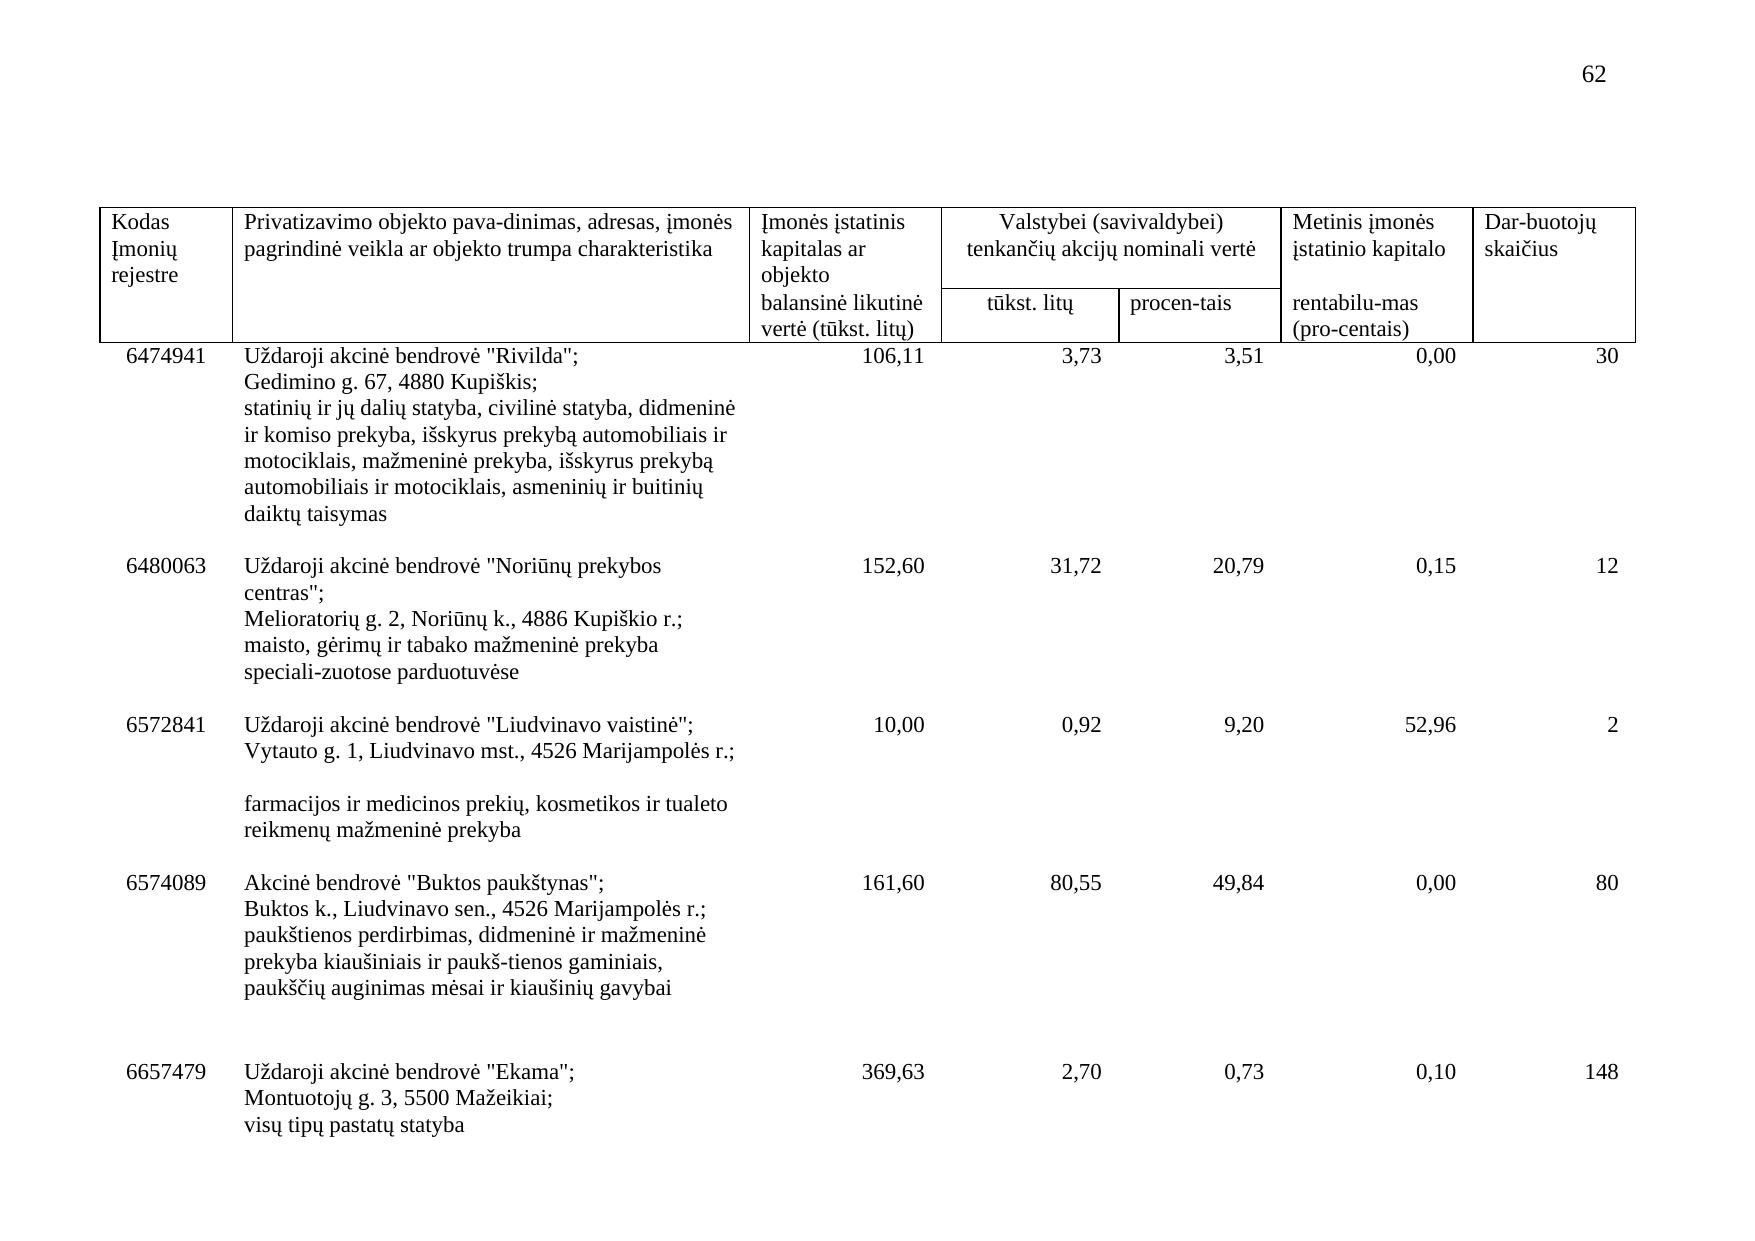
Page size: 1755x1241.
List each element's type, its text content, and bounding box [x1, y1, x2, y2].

table_cell [1473, 1027, 1636, 1058]
table_cell [1281, 1027, 1473, 1058]
table_header Privatizavimo objekto pava-dinimas, adresas, įmonės pagrindinė veikla ar objekto trumpa charakteristika [233, 208, 749, 287]
table_header Dar-buotojų skaičius [1474, 208, 1635, 287]
table_cell 0,73 [1119, 1058, 1281, 1163]
table_cell 369,63 [750, 1058, 941, 1163]
table_cell 49,84 [1119, 869, 1281, 1027]
table_cell Uždaroji akcinė bendrovė "Liudvinavo vaistinė"; Vytauto g. 1, Liudvinavo mst., 4526 Marijampolės r.; farmacijos ir medicinos prekių, kosmetikos ir tualeto reikmenų mažmeninė prekyba [233, 711, 749, 869]
table_cell 12 [1473, 553, 1636, 711]
table_cell balansinė likutinė vertė (tūkst. litų) [750, 288, 941, 342]
table_cell 3,73 [941, 343, 1119, 552]
table_cell Uždaroji akcinė bendrovė "Rivilda"; Gedimino g. 67, 4880 Kupiškis; statinių ir jų dalių statyba, civilinė statyba, didmeninė ir komiso prekyba, išskyrus prekybą automobiliais ir motociklais, mažmeninė prekyba, išskyrus prekybą automobiliais ir motociklais, asmeninių ir buitinių daiktų taisymas [233, 343, 749, 552]
table_cell 3,51 [1119, 343, 1281, 552]
table_cell Uždaroji akcinė bendrovė "Ekama"; Montuotojų g. 3, 5500 Mažeikiai; visų tipų pastatų statyba [233, 1058, 749, 1163]
table_cell 10,00 [750, 711, 941, 869]
table_cell 106,11 [750, 343, 941, 552]
table_cell 80 [1473, 869, 1636, 1027]
table_cell [233, 288, 749, 342]
table_cell 0,92 [941, 711, 1119, 869]
table_cell rentabilu-mas (pro-centais) [1282, 288, 1472, 342]
table_cell 6657479 [100, 1058, 233, 1163]
table_cell 148 [1473, 1058, 1636, 1163]
table_cell 9,20 [1119, 711, 1281, 869]
table_cell 0,00 [1281, 343, 1473, 552]
table_header Kodas Įmonių rejestre [101, 208, 232, 287]
table_cell 2,70 [941, 1058, 1119, 1163]
table_cell 31,72 [941, 553, 1119, 711]
table_cell 6474941 [100, 343, 233, 552]
table_cell 6572841 [100, 711, 233, 869]
table_cell 6480063 [100, 553, 233, 711]
table_cell [233, 1027, 749, 1058]
table_header Įmonės įstatinis kapitalas ar objekto [750, 208, 941, 287]
table_cell 0,10 [1281, 1058, 1473, 1163]
table_cell 20,79 [1119, 553, 1281, 711]
table_cell Akcinė bendrovė "Buktos paukštynas"; Buktos k., Liudvinavo sen., 4526 Marijampolės r.; paukštienos perdirbimas, didmeninė ir mažmeninė prekyba kiaušiniais ir paukš-tienos gaminiais, paukščių auginimas mėsai ir kiaušinių gavybai [233, 869, 749, 1027]
table_header Valstybei (savivaldybei) tenkančių akcijų nominali vertė [942, 208, 1280, 287]
table_cell 0,00 [1281, 869, 1473, 1027]
table_cell 6574089 [100, 869, 233, 1027]
table_cell procen-tais [1120, 289, 1280, 342]
table_cell Uždaroji akcinė bendrovė "Noriūnų prekybos centras"; Melioratorių g. 2, Noriūnų k., 4886 Kupiškio r.; maisto, gėrimų ir tabako mažmeninė prekyba speciali-zuotose parduotuvėse [233, 553, 749, 711]
table_cell tūkst. litų [942, 289, 1118, 342]
table_cell [750, 1027, 941, 1058]
table_cell 52,96 [1281, 711, 1473, 869]
table_cell [941, 1027, 1119, 1058]
table_cell [100, 1027, 233, 1058]
table_cell [1119, 1027, 1281, 1058]
table_cell [1474, 288, 1635, 342]
table_cell 0,15 [1281, 553, 1473, 711]
table_cell 2 [1473, 711, 1636, 869]
table_cell 161,60 [750, 869, 941, 1027]
table_cell 80,55 [941, 869, 1119, 1027]
table_header Metinis įmonės įstatinio kapitalo [1282, 208, 1472, 287]
table_cell 152,60 [750, 553, 941, 711]
table_cell 30 [1473, 343, 1636, 552]
table_cell [101, 288, 232, 342]
